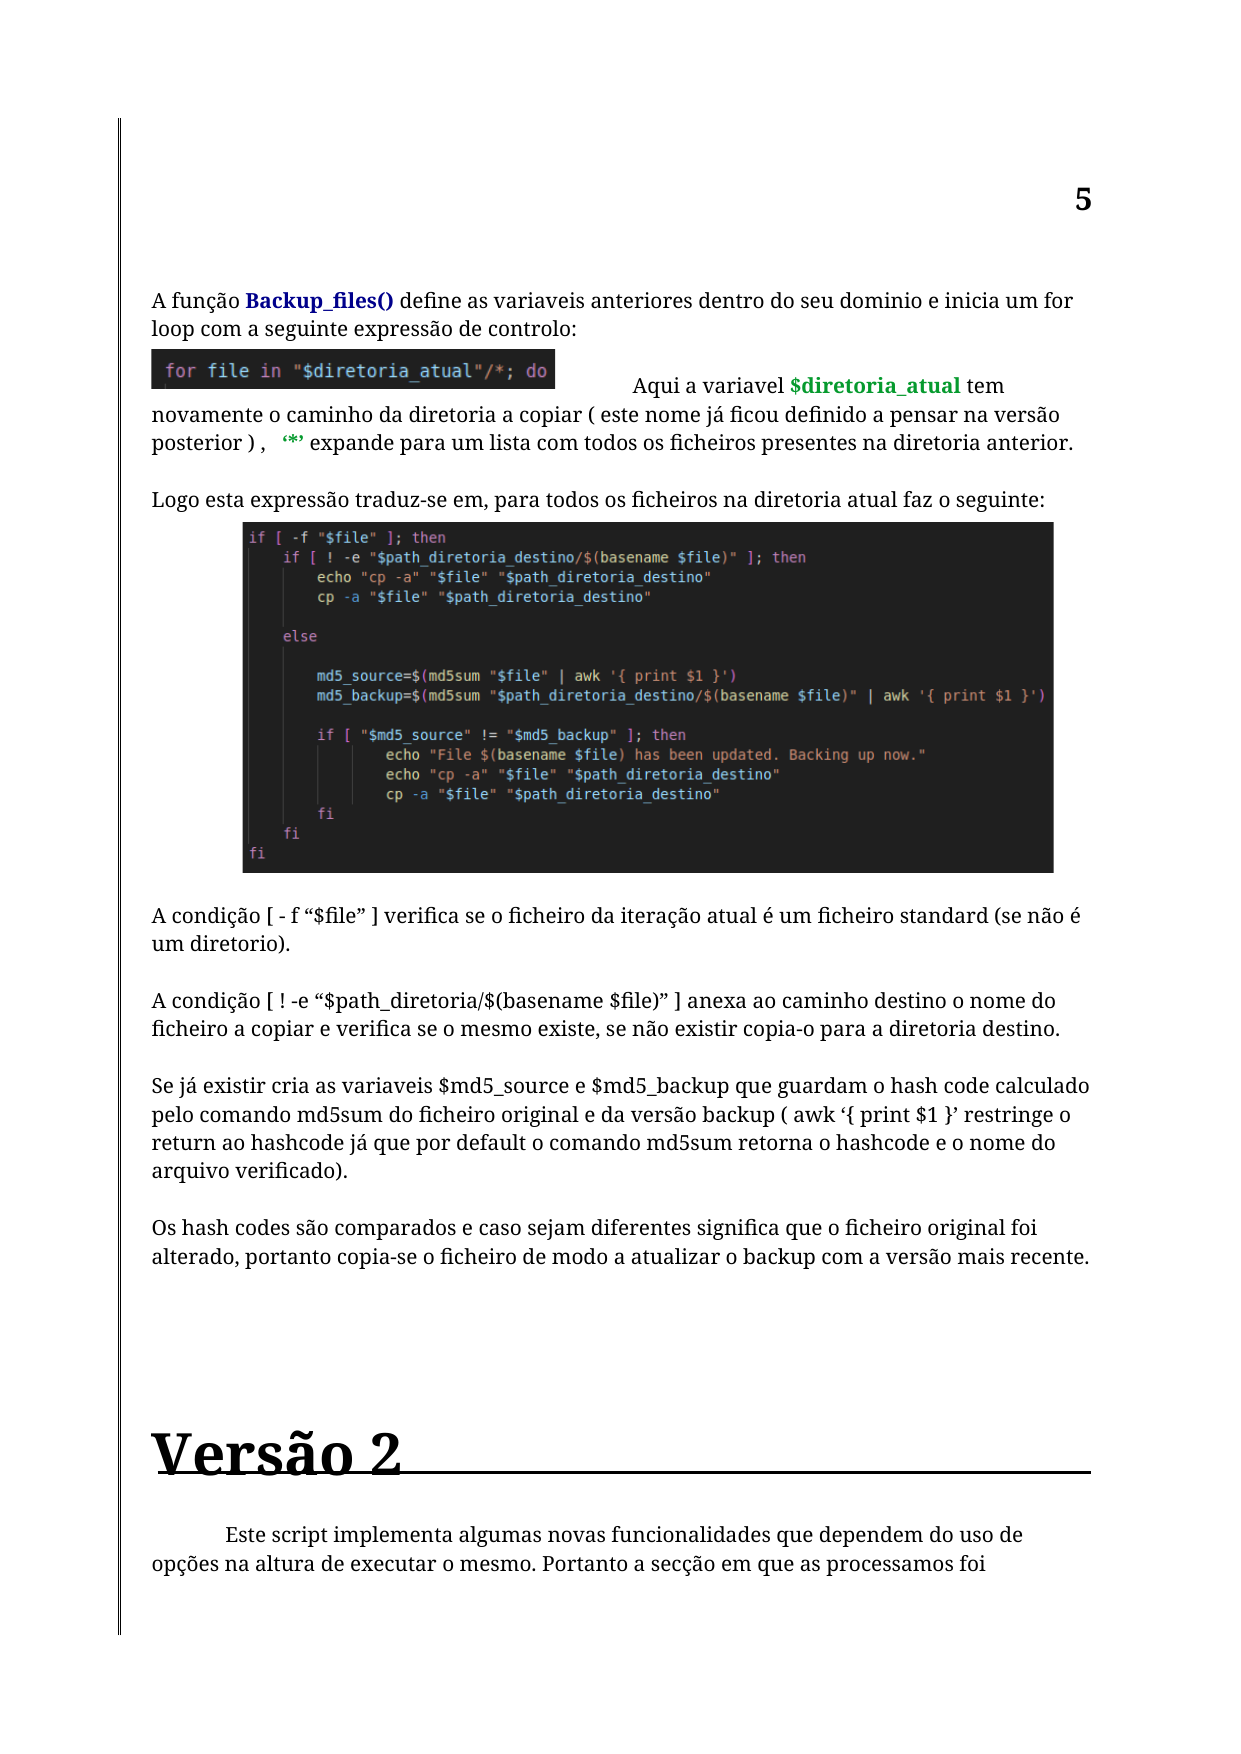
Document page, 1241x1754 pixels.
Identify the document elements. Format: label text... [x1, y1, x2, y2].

picture [151, 349, 556, 389]
text A condição [ - f “$file” ] verifica se o ficheiro da iteração atual é um ficheiro standard (se não é um diretorio). [151, 901, 1092, 958]
text Este script implementa algumas novas funcionalidades que dependem do uso de opções na altura de executar o mesmo. Portanto a secção em que as processamos foi [151, 1521, 1092, 1577]
text Logo esta expressão traduz-se em, para todos os ficheiros na diretoria atual faz o seguinte: [151, 485, 1092, 513]
text Se já existir cria as variaveis $md5_source e $md5_backup que guardam o hash code calculado pelo comando md5sum do ficheiro original e da versão backup ( awk ‘{ print $1 }’ restringe o return ao hashcode já que por default o comando md5sum retorna o hashcode e o nome do arquivo verificado). [151, 1071, 1092, 1185]
text Aqui a variavel $diretoria_atual tem novamente o caminho da diretoria a copiar ( este nome já ficou definido a pensar na versão posterior ) , ‘*’ expande para um lista com todos os ficheiros presentes na diretoria anterior. [151, 371, 1092, 457]
picture [242, 522, 1054, 873]
text A função Backup_files() define as variaveis anteriores dentro do seu dominio e inicia um for loop com a seguinte expressão de controlo: [151, 286, 1092, 343]
text Os hash codes são comparados e caso sejam diferentes significa que o ficheiro original foi alterado, portanto copia-se o ficheiro de modo a atualizar o backup com a versão mais recente. [151, 1213, 1092, 1270]
text A condição [ ! -e “$path_diretoria/$(basename $file)” ] anexa ao caminho destino o nome do ficheiro a copiar e verifica se o mesmo existe, se não existir copia-o para a diretoria destino. [151, 986, 1092, 1043]
text Versão 2 [151, 1413, 1092, 1492]
